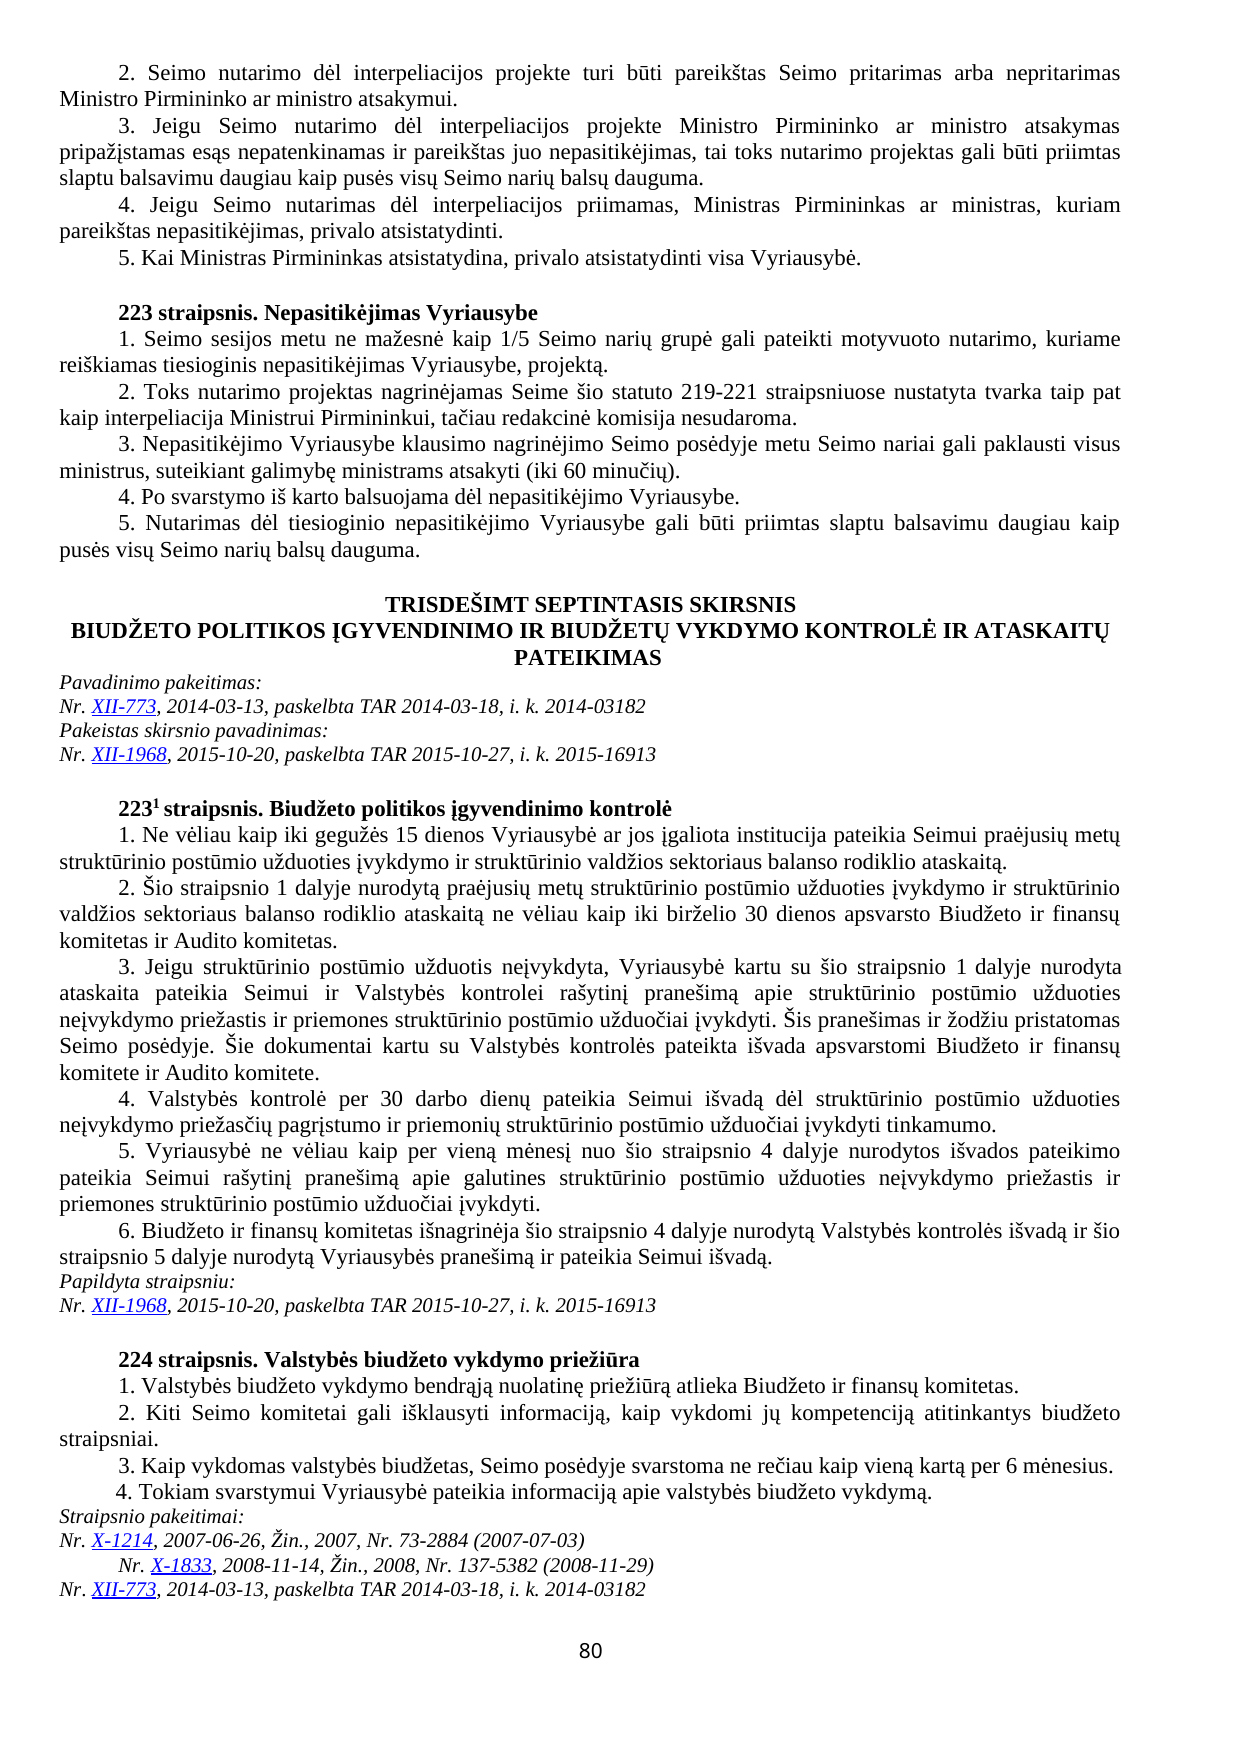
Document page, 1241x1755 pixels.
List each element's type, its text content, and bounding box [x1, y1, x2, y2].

text 224 straipsnis. Valstybės biudžeto vykdymo priežiūra [59, 1346, 1122, 1373]
text Papildyta straipsniu: [59, 1269, 1122, 1293]
text Nr. X-1833, 2008-11-14, Žin., 2008, Nr. 137-5382 (2008-11-29) [59, 1552, 1122, 1577]
text 1. Valstybės biudžeto vykdymo bendrąją nuolatinę priežiūrą atlieka Biudžeto ir finansų komitetas. [59, 1373, 1122, 1399]
text 1. Ne vėliau kaip iki gegužės 15 dienos Vyriausybė ar jos įgaliota institucija pateikia Seimui praėjusių metų struktūrinio postūmio užduoties įvykdymo ir struktūrinio valdžios sektoriaus balanso rodiklio ataskaitą. [59, 821, 1122, 874]
text 2. Seimo nutarimo dėl interpeliacijos projekte turi būti pareikštas Seimo pritarimas arba nepritarimas Ministro Pirmininko ar ministro atsakymui. [59, 59, 1122, 112]
text 5. Nutarimas dėl tiesioginio nepasitikėjimo Vyriausybe gali būti priimtas slaptu balsavimu daugiau kaip pusės visų Seimo narių balsų dauguma. [59, 509, 1122, 562]
text Nr. XII-1968, 2015-10-20, paskelbta TAR 2015-10-27, i. k. 2015-16913 [59, 742, 1122, 766]
text 3. Jeigu struktūrinio postūmio užduotis neįvykdyta, Vyriausybė kartu su šio straipsnio 1 dalyje nurodyta ataskaita pateikia Seimui ir Valstybės kontrolei rašytinį pranešimą apie struktūrinio postūmio užduoties neįvykdymo priežastis ir priemones struktūrinio postūmio užduočiai įvykdyti. Šis pranešimas ir žodžiu pristatomas Seimo posėdyje. Šie dokumentai kartu su Valstybės kontrolės pateikta išvada apsvarstomi Biudžeto ir finansų komitete ir Audito komitete. [59, 953, 1122, 1085]
text 4. Valstybės kontrolė per 30 darbo dienų pateikia Seimui išvadą dėl struktūrinio postūmio užduoties neįvykdymo priežasčių pagrįstumo ir priemonių struktūrinio postūmio užduočiai įvykdyti tinkamumo. [59, 1085, 1122, 1138]
text 2231 straipsnis. Biudžeto politikos įgyvendinimo kontrolė [59, 795, 1122, 821]
text 3. Kaip vykdomas valstybės biudžetas, Seimo posėdyje svarstoma ne rečiau kaip vieną kartą per 6 mėnesius. [59, 1452, 1122, 1478]
text Nr. XII-1968, 2015-10-20, paskelbta TAR 2015-10-27, i. k. 2015-16913 [59, 1293, 1122, 1317]
text Pavadinimo pakeitimas: [59, 670, 1122, 694]
text 2. Toks nutarimo projektas nagrinėjamas Seime šio statuto 219-221 straipsniuose nustatyta tvarka taip pat kaip interpeliacija Ministrui Pirmininkui, tačiau redakcinė komisija nesudaroma. [59, 378, 1122, 430]
text 2. Šio straipsnio 1 dalyje nurodytą praėjusių metų struktūrinio postūmio užduoties įvykdymo ir struktūrinio valdžios sektoriaus balanso rodiklio ataskaitą ne vėliau kaip iki birželio 30 dienos apsvarsto Biudžeto ir finansų komitetas ir Audito komitetas. [59, 874, 1122, 953]
text 4. Tokiam svarstymui Vyriausybė pateikia informaciją apie valstybės biudžeto vykdymą. [59, 1478, 1122, 1504]
text 4. Po svarstymo iš karto balsuojama dėl nepasitikėjimo Vyriausybe. [59, 483, 1122, 509]
text 2. Kiti Seimo komitetai gali išklausyti informaciją, kaip vykdomi jų kompetenciją atitinkantys biudžeto straipsniai. [59, 1399, 1122, 1452]
text Pakeistas skirsnio pavadinimas: [59, 718, 1122, 742]
text Straipsnio pakeitimai: [59, 1504, 1122, 1528]
text 3. Jeigu Seimo nutarimo dėl interpeliacijos projekte Ministro Pirmininko ar ministro atsakymas pripažįstamas esąs nepatenkinamas ir pareikštas juo nepasitikėjimas, tai toks nutarimo projektas gali būti priimtas slaptu balsavimu daugiau kaip pusės visų Seimo narių balsų dauguma. [59, 112, 1122, 191]
text Nr. XII-773, 2014-03-13, paskelbta TAR 2014-03-18, i. k. 2014-03182 [59, 694, 1122, 718]
text 5. Kai Ministras Pirmininkas atsistatydina, privalo atsistatydinti visa Vyriausybė. [59, 243, 1122, 270]
text 223 straipsnis. Nepasitikėjimas Vyriausybe [59, 299, 1122, 325]
text 5. Vyriausybė ne vėliau kaip per vieną mėnesį nuo šio straipsnio 4 dalyje nurodytos išvados pateikimo pateikia Seimui rašytinį pranešimą apie galutines struktūrinio postūmio užduoties neįvykdymo priežastis ir priemones struktūrinio postūmio užduočiai įvykdyti. [59, 1138, 1122, 1217]
text BIUDŽETO POLITIKOS ĮGYVENDINIMO IR BIUDŽETŲ VYKDYMO KONTROLĖ IR ATASKAITŲ PATEIKIMAS [59, 617, 1122, 670]
text Nr. XII-773, 2014-03-13, paskelbta TAR 2014-03-18, i. k. 2014-03182 [59, 1577, 1122, 1601]
text 3. Nepasitikėjimo Vyriausybe klausimo nagrinėjimo Seimo posėdyje metu Seimo nariai gali paklausti visus ministrus, suteikiant galimybę ministrams atsakyti (iki 60 minučių). [59, 430, 1122, 483]
text TRISDEŠIMT SEPTINTASIS SKIRSNIS [59, 591, 1122, 617]
text 1. Seimo sesijos metu ne mažesnė kaip 1/5 Seimo narių grupė gali pateikti motyvuoto nutarimo, kuriame reiškiamas tiesioginis nepasitikėjimas Vyriausybe, projektą. [59, 325, 1122, 378]
text 4. Jeigu Seimo nutarimas dėl interpeliacijos priimamas, Ministras Pirmininkas ar ministras, kuriam pareikštas nepasitikėjimas, privalo atsistatydinti. [59, 191, 1122, 243]
text 6. Biudžeto ir finansų komitetas išnagrinėja šio straipsnio 4 dalyje nurodytą Valstybės kontrolės išvadą ir šio straipsnio 5 dalyje nurodytą Vyriausybės pranešimą ir pateikia Seimui išvadą. [59, 1217, 1122, 1269]
text Nr. X-1214, 2007-06-26, Žin., 2007, Nr. 73-2884 (2007-07-03) [59, 1528, 1122, 1552]
